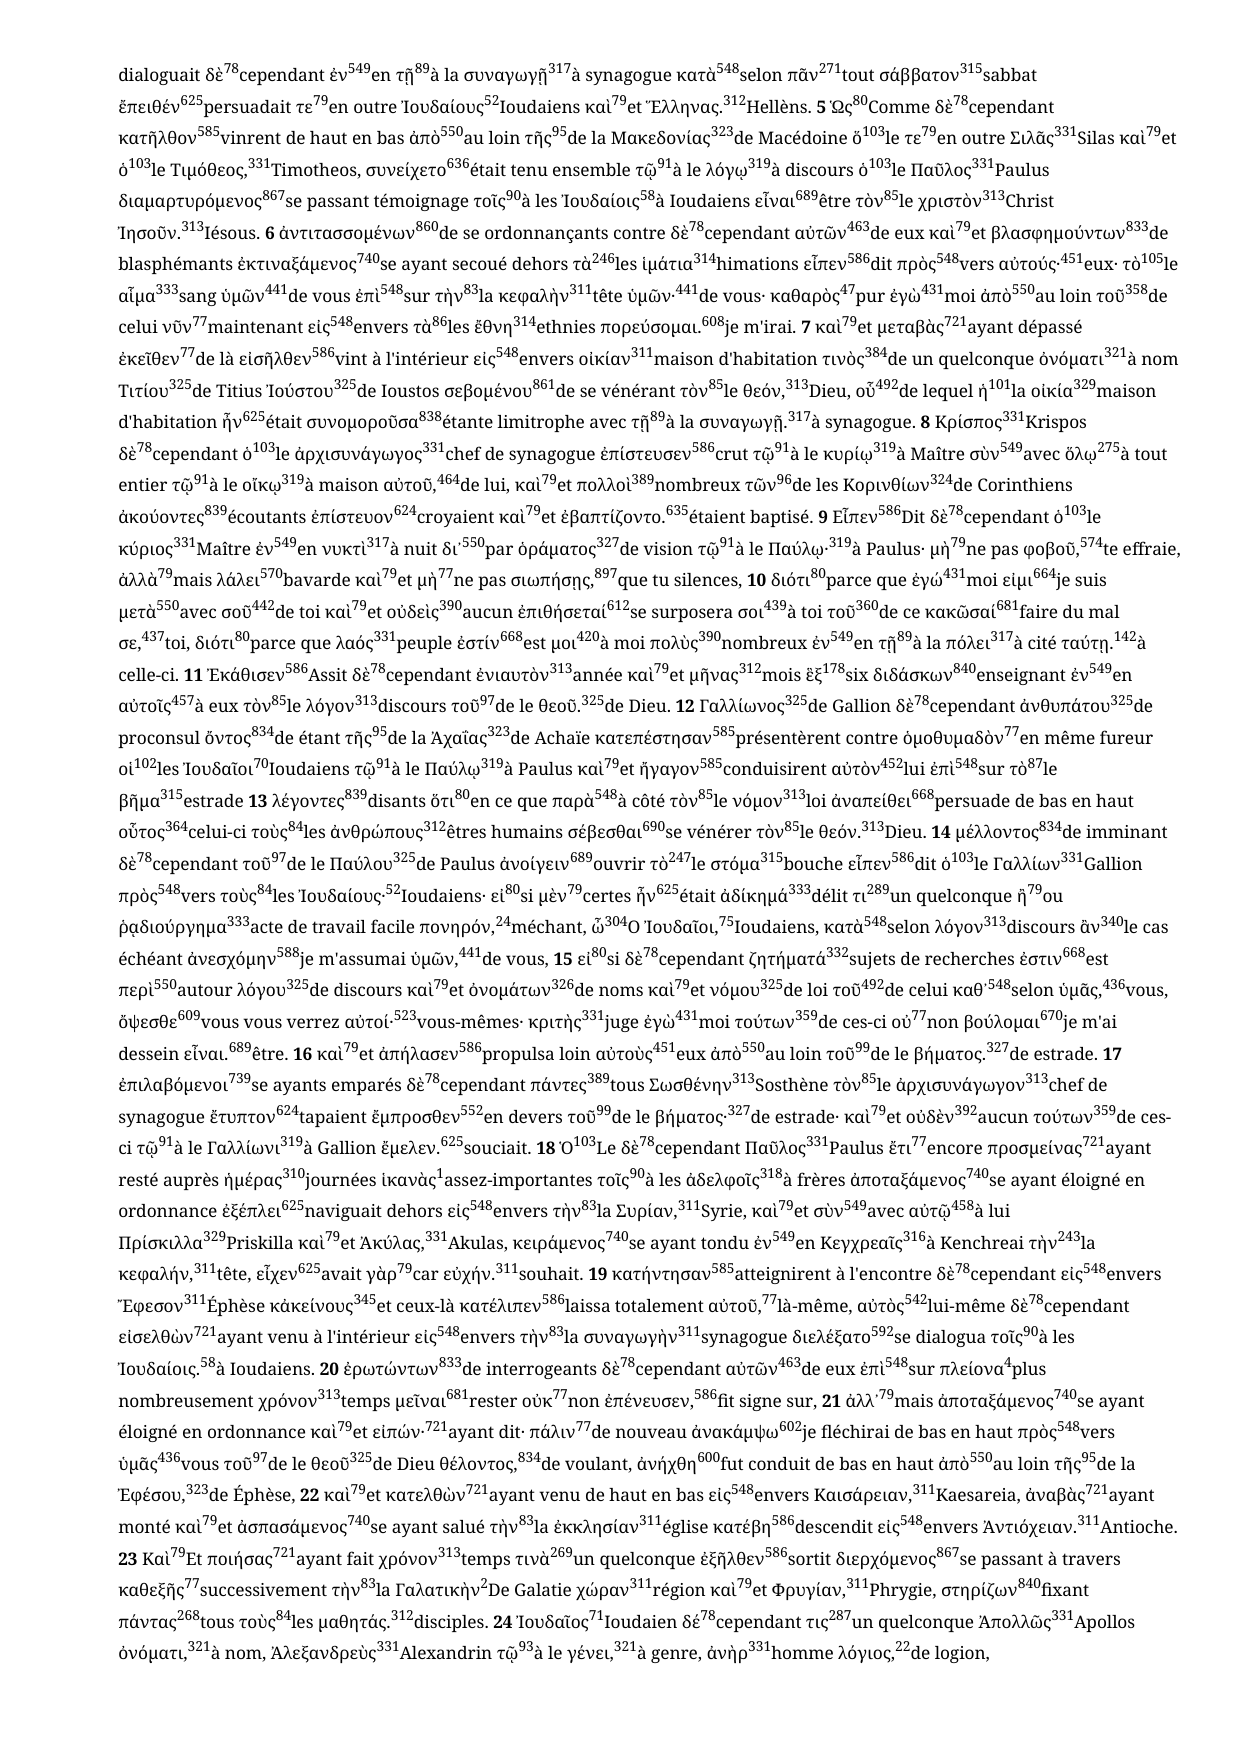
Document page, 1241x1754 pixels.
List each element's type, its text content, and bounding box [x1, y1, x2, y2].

text 1 Μετὰ548Après ταῦτα347ces-ci χωρισθεὶς760ayant été séparé ἐκ550hors τῶν94de les Ἀθηνῶν322de Athènes ἦλθεν586vint εἰς548envers Κόρινθον.311Corinthe. 2 καὶ79et εὑρών721ayant trouvé τινα269un quelconque Ἰουδαῖον53Ioudaien ὀνόματι321à nom Ἀκύλαν,313Akulas, Ποντικὸν32Pontique τῷ93à le γένει321à genre προσφάτως77récemment ἐληλυθότα770ayant venu ἀπὸ550au loin τῆς95de la Ἰταλίας323de Italie καὶ79et Πρίσκιλλαν311Priskilla γυναῖκα311femme αὐτοῦ,464de lui, διὰ548par le fait de τὸ348ce διατεταχέναι686avoir ordonné au-travers Κλαύδιον313Claudius χωρίζεσθαι692être séparé πάντας268tous τοὺς84les Ἰουδαίους52Ioudaiens ἀπὸ550au loin τῆς95de la Ῥώμης,323de Rome, προσῆλθεν586vint vers αὐτοῖς457à eux 3 καὶ79et διὰ548par le fait de τὸ87le ὁμότεχνον34même technicité εἶναι689être ἔμενεν625restait παρ᾽549à côté αὐτοῖς,457à eux, καὶ79et ἠργάζοντο·630se mettaient au travail· ἦσαν624étaient γὰρ79car σκηνοποιοὶ330faiseurs de tentes τῇ89à la τέχνῃ.317à technicité. 4 Διελέγετο631Se dialoguait δὲ78cependant ἐν549en τῇ89à la συναγωγῇ317à synagogue κατὰ548selon πᾶν271tout σάββατον315sabbat ἔπειθέν625persuadait τε79en outre Ἰουδαίους52Ioudaiens καὶ79et Ἕλληνας.312Hellèns. 5 Ὡς80Comme δὲ78cependant κατῆλθον585vinrent de haut en bas ἀπὸ550au loin τῆς95de la Μακεδονίας323de Macédoine ὅ103le τε79en outre Σιλᾶς331Silas καὶ79et ὁ103le Τιμόθεος,331Timotheos, συνείχετο636était tenu ensemble τῷ91à le λόγῳ319à discours ὁ103le Παῦλος331Paulus διαμαρτυρόμενος867se passant témoignage τοῖς90à les Ἰουδαίοις58à Ioudaiens εἶναι689être τὸν85le χριστὸν313Christ Ἰησοῦν.313Iésous. 6 ἀντιτασσομένων860de se ordonnançants contre δὲ78cependant αὐτῶν463de eux καὶ79et βλασφημούντων833de blasphémants ἐκτιναξάμενος740se ayant secoué dehors τὰ246les ἱμάτια314himations εἶπεν586dit πρὸς548vers αὐτούς·451eux· τὸ105le αἷμα333sang ὑμῶν441de vous ἐπὶ548sur τὴν83la κεφαλὴν311tête ὑμῶν·441de vous· καθαρὸς47pur ἐγὼ431moi ἀπὸ550au loin τοῦ358de celui νῦν77maintenant εἰς548envers τὰ86les ἔθνη314ethnies πορεύσομαι.608je m'irai. 7 καὶ79et μεταβὰς721ayant dépassé ἐκεῖθεν77de là εἰσῆλθεν586vint à l'intérieur εἰς548envers οἰκίαν311maison d'habitation τινὸς384de un quelconque ὀνόματι321à nom Τιτίου325de Titius Ἰούστου325de Ioustos σεβομένου861de se vénérant τὸν85le θεόν,313Dieu, οὗ492de lequel ἡ101la οἰκία329maison d'habitation ἦν625était συνομοροῦσα838étante limitrophe avec τῇ89à la συναγωγῇ.317à synagogue. 8 Κρίσπος331Krispos δὲ78cependant ὁ103le ἀρχισυνάγωγος331chef de synagogue ἐπίστευσεν586crut τῷ91à le κυρίῳ319à Maître σὺν549avec ὅλῳ275à tout entier τῷ91à le οἴκῳ319à maison αὐτοῦ,464de lui, καὶ79et πολλοὶ389nombreux τῶν96de les Κορινθίων324de Corinthiens ἀκούοντες839écoutants ἐπίστευον624croyaient καὶ79et ἐβαπτίζοντο.635étaient baptisé. 9 Εἶπεν586Dit δὲ78cependant ὁ103le κύριος331Maître ἐν549en νυκτὶ317à nuit δι᾽550par ὁράματος327de vision τῷ91à le Παύλῳ·319à Paulus· μὴ79ne pas φοβοῦ,574te effraie, ἀλλὰ79mais λάλει570bavarde καὶ79et μὴ77ne pas σιωπήσῃς,897que tu silences, 10 διότι80parce que ἐγώ431moi εἰμι664je suis μετὰ550avec σοῦ442de toi καὶ79et οὐδεὶς390aucun ἐπιθήσεταί612se surposera σοι439à toi τοῦ360de ce κακῶσαί681faire du mal σε,437toi, διότι80parce que λαός331peuple ἐστίν668est μοι420à moi πολὺς390nombreux ἐν549en τῇ89à la πόλει317à cité ταύτῃ.142à celle-ci. 11 Ἐκάθισεν586Assit δὲ78cependant ἐνιαυτὸν313année καὶ79et μῆνας312mois ἓξ178six διδάσκων840enseignant ἐν549en αὐτοῖς457à eux τὸν85le λόγον313discours τοῦ97de le θεοῦ.325de Dieu. 12 Γαλλίωνος325de Gallion δὲ78cependant ἀνθυπάτου325de proconsul ὄντος834de étant τῆς95de la Ἀχαΐας323de Achaïe κατεπέστησαν585présentèrent contre ὁμοθυμαδὸν77en même fureur οἱ102les Ἰουδαῖοι70Ioudaiens τῷ91à le Παύλῳ319à Paulus καὶ79et ἤγαγον585conduisirent αὐτὸν452lui ἐπὶ548sur τὸ87le βῆμα315estrade 13 λέγοντες839disants ὅτι80en ce que παρὰ548à côté τὸν85le νόμον313loi ἀναπείθει668persuade de bas en haut οὗτος364celui-ci τοὺς84les ἀνθρώπους312êtres humains σέβεσθαι690se vénérer τὸν85le θεόν.313Dieu. 14 μέλλοντος834de imminant δὲ78cependant τοῦ97de le Παύλου325de Paulus ἀνοίγειν689ouvrir τὸ247le στόμα315bouche εἶπεν586dit ὁ103le Γαλλίων331Gallion πρὸς548vers τοὺς84les Ἰουδαίους·52Ioudaiens· εἰ80si μὲν79certes ἦν625était ἀδίκημά333délit τι289un quelconque ἢ79ou ῥᾳδιούργημα333acte de travail facile πονηρόν,24méchant, ὦ304O Ἰουδαῖοι,75Ioudaiens, κατὰ548selon λόγον313discours ἂν340le cas échéant ἀνεσχόμην588je m'assumai ὑμῶν,441de vous, 15 εἰ80si δὲ78cependant ζητήματά332sujets de recherches ἐστιν668est περὶ550autour λόγου325de discours καὶ79et ὀνομάτων326de noms καὶ79et νόμου325de loi τοῦ492de celui καθ᾽548selon ὑμᾶς,436vous, ὄψεσθε609vous vous verrez αὐτοί·523vous-mêmes· κριτὴς331juge ἐγὼ431moi τούτων359de ces-ci οὐ77non βούλομαι670je m'ai dessein εἶναι.689être. 16 καὶ79et ἀπήλασεν586propulsa loin αὐτοὺς451eux ἀπὸ550au loin τοῦ99de le βήματος.327de estrade. 17 ἐπιλαβόμενοι739se ayants emparés δὲ78cependant πάντες389tous Σωσθένην313Sosthène τὸν85le ἀρχισυνάγωγον313chef de synagogue ἔτυπτον624tapaient ἔμπροσθεν552en devers τοῦ99de le βήματος·327de estrade· καὶ79et οὐδὲν392aucun τούτων359de ces-ci τῷ91à le Γαλλίωνι319à Gallion ἔμελεν.625souciait. 18 Ὁ103Le δὲ78cependant Παῦλος331Paulus ἔτι77encore προσμείνας721ayant resté auprès ἡμέρας310journées ἱκανὰς1assez-importantes τοῖς90à les ἀδελφοῖς318à frères ἀποταξάμενος740se ayant éloigné en ordonnance ἐξέπλει625naviguait dehors εἰς548envers τὴν83la Συρίαν,311Syrie, καὶ79et σὺν549avec αὐτῷ458à lui Πρίσκιλλα329Priskilla καὶ79et Ἀκύλας,331Akulas, κειράμενος740se ayant tondu ἐν549en Κεγχρεαῖς316à Kenchreai τὴν243la κεφαλήν,311tête, εἶχεν625avait γὰρ79car εὐχήν.311souhait. 19 κατήντησαν585atteignirent à l'encontre δὲ78cependant εἰς548envers Ἔφεσον311Éphèse κἀκείνους345et ceux-là κατέλιπεν586laissa totalement αὐτοῦ,77là-même, αὐτὸς542lui-même δὲ78cependant εἰσελθὼν721ayant venu à l'intérieur εἰς548envers τὴν83la συναγωγὴν311synagogue διελέξατο592se dialogua τοῖς90à les Ἰουδαίοις.58à Ioudaiens. 20 ἐρωτώντων833de interrogeants δὲ78cependant αὐτῶν463de eux ἐπὶ548sur πλείονα4plus nombreusement χρόνον313temps μεῖναι681rester οὐκ77non ἐπένευσεν,586fit signe sur, 21 ἀλλ᾽79mais ἀποταξάμενος740se ayant éloigné en ordonnance καὶ79et εἰπών·721ayant dit· πάλιν77de nouveau ἀνακάμψω602je fléchirai de bas en haut πρὸς548vers ὑμᾶς436vous τοῦ97de le θεοῦ325de Dieu θέλοντος,834de voulant, ἀνήχθη600fut conduit de bas en haut ἀπὸ550au loin τῆς95de la Ἐφέσου,323de Éphèse, 22 καὶ79et κατελθὼν721ayant venu de haut en bas εἰς548envers Καισάρειαν,311Kaesareia, ἀναβὰς721ayant monté καὶ79et ἀσπασάμενος740se ayant salué τὴν83la ἐκκλησίαν311église κατέβη586descendit εἰς548envers Ἀντιόχειαν.311Antioche. 23 Καὶ79Et ποιήσας721ayant fait χρόνον313temps τινὰ269un quelconque ἐξῆλθεν586sortit διερχόμενος867se passant à travers καθεξῆς77successivement τὴν83la Γαλατικὴν2De Galatie χώραν311région καὶ79et Φρυγίαν,311Phrygie, στηρίζων840fixant πάντας268tous τοὺς84les μαθητάς.312disciples. 24 Ἰουδαῖος71Ioudaien δέ78cependant τις287un quelconque Ἀπολλῶς331Apollos ὀνόματι,321à nom, Ἀλεξανδρεὺς331Alexandrin τῷ93à le γένει,321à genre, ἀνὴρ331homme λόγιος,22de logion, κατήντησεν586atteignit à l'encontre εἰς548envers Ἔφεσον,311Éphèse, δυνατὸς47puissant ὢν840étant ἐν549en ταῖς88à les γραφαῖς.316à graphes. 25 οὗτος364celui-ci ἦν625était κατηχημένος813ayant été catéchisé τὴν83la ὁδὸν311chemin τοῦ97de le κυρίου325de Maître καὶ79et ζέων840bouillant τῷ93à le πνεύματι321à souffle ἐλάλει625bavardait καὶ79et ἐδίδασκεν625enseignait ἀκριβῶς77exactement τὰ347ces περὶ550autour τοῦ97de le Ἰησοῦ,325de Iésous, ἐπιστάμενος867se établissant sûrement μόνον77seulement τὸ87le βάπτισμα315baptême Ἰωάννου·325de Ioannes· 26 οὗτός364celui-ci τε79en outre ἤρξατο592se origina παρρησιάζεσθαι690se oraliser franchement ἐν549en τῇ89à la συναγωγῇ.317à synagogue. ἀκούσαντες720ayants écoutés δὲ78cependant αὐτοῦ464de lui Πρίσκιλλα329Priskilla καὶ79et Ἀκύλας331Akulas προσελάβοντο591se prirent auprès αὐτὸν452lui καὶ79et ἀκριβέστερον77plus exactement αὐτῷ458à lui ἐξέθεντο591se exposèrent τὴν83la ὁδὸν311chemin [τοῦ97[de le θεοῦ].325de Dieu]. 27 βουλομένου861de se ayant dessein δὲ78cependant αὐτοῦ464de lui διελθεῖν681passer à travers εἰς548envers τὴν83la Ἀχαΐαν,311Achaïe, προτρεψάμενοι739se ayants tournés en avant οἱ102les ἀδελφοὶ330frères ἔγραψαν585graphèrent τοῖς90à les μαθηταῖς318à disciples ἀποδέξασθαι682se accepter loin αὐτόν,452lui, ὃς498lequel παραγενόμενος740se ayant devenu à côté συνεβάλετο592se jeta ensemble πολὺ375nombreux τοῖς351à ceux πεπιστευκόσιν773à ayants crus διὰ550par τῆς95de la χάριτος·323de grâce· 28 εὐτόνως77d'une manière bien tendue γὰρ79car τοῖς90à les Ἰουδαίοις58à Ioudaiens διακατηλέγχετο631se réfutait complètement δημοσίᾳ57à publique ἐπιδεικνὺς840montrant sûrement διὰ550par τῶν94de les γραφῶν322de graphes εἶναι689être τὸν85le χριστὸν313Christ Ἰησοῦν.313Iésous. [118, 59, 1181, 1665]
